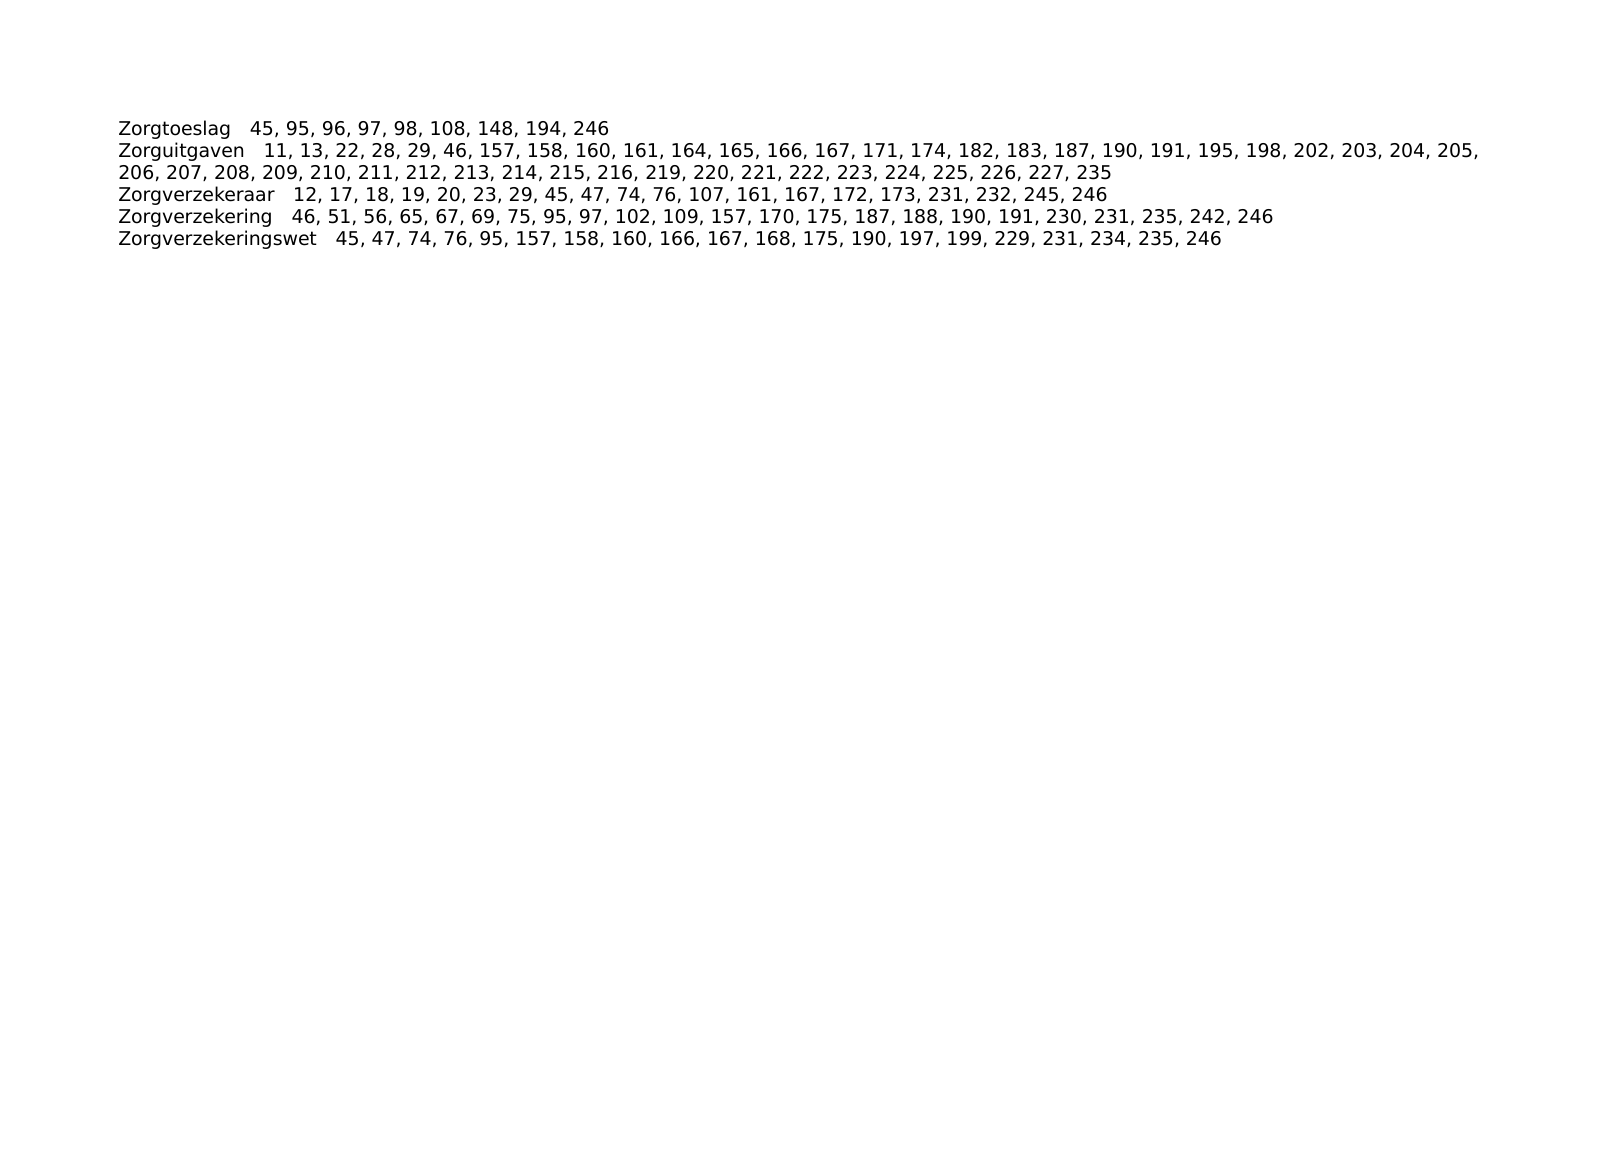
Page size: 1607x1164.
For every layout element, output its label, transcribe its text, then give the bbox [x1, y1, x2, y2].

text Zorgtoeslag 45, 95, 96, 97, 98, 108, 148, 194, 246 [118, 118, 1488, 140]
text Zorgverzekeringswet 45, 47, 74, 76, 95, 157, 158, 160, 166, 167, 168, 175, 190, 197, 199, 229, 231, 234, 235, 246 [118, 228, 1488, 250]
text Zorgverzekering 46, 51, 56, 65, 67, 69, 75, 95, 97, 102, 109, 157, 170, 175, 187, 188, 190, 191, 230, 231, 235, 242, 246 [118, 206, 1488, 228]
text Zorguitgaven 11, 13, 22, 28, 29, 46, 157, 158, 160, 161, 164, 165, 166, 167, 171, 174, 182, 183, 187, 190, 191, 195, 198, 202, 203, 204, 205, 206, 207, 208, 209, 210, 211, 212, 213, 214, 215, 216, 219, 220, 221, 222, 223, 224, 225, 226, 227, 235 [118, 140, 1488, 184]
text Zorgverzekeraar 12, 17, 18, 19, 20, 23, 29, 45, 47, 74, 76, 107, 161, 167, 172, 173, 231, 232, 245, 246 [118, 184, 1488, 206]
